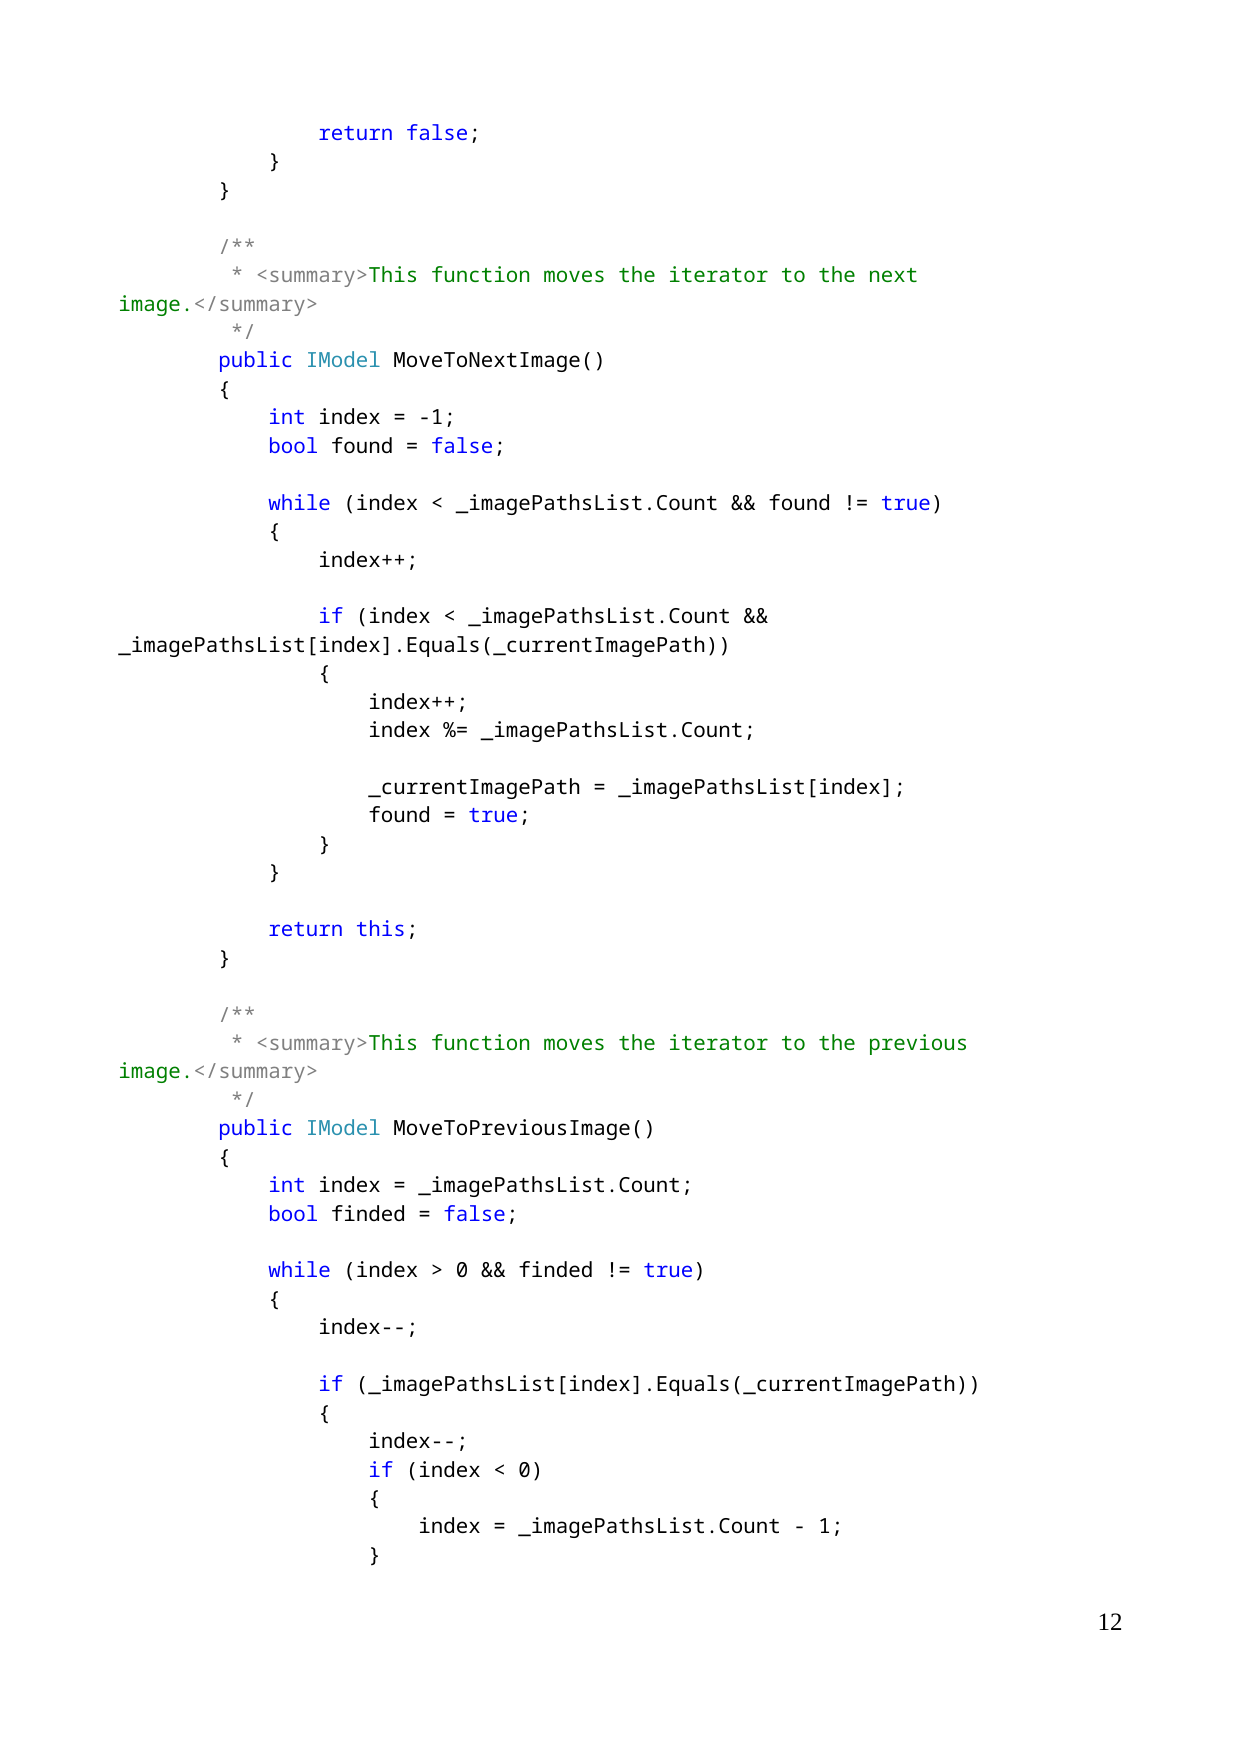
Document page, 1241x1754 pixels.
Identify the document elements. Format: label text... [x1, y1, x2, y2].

text { [118, 516, 1122, 545]
text index--; [118, 1426, 1122, 1455]
text { [118, 1483, 1122, 1512]
text { [118, 374, 1122, 402]
text { [118, 1142, 1122, 1170]
text { [118, 658, 1122, 687]
text bool finded = false; [118, 1199, 1122, 1227]
text * <summary>This function moves the iterator to the previous image.</summary> [118, 1028, 1122, 1085]
text } [118, 1540, 1122, 1568]
text public IModel MoveToPreviousImage() [118, 1113, 1122, 1142]
text int index = _imagePathsList.Count; [118, 1170, 1122, 1199]
text if (_imagePathsList[index].Equals(_currentImagePath)) [118, 1369, 1122, 1398]
text if (index < _imagePathsList.Count && _imagePathsList[index].Equals(_currentImagePath)) [118, 602, 1122, 658]
text return this; [118, 914, 1122, 943]
text /** [118, 1000, 1122, 1028]
text bool found = false; [118, 431, 1122, 459]
text while (index > 0 && finded != true) [118, 1256, 1122, 1284]
text /** [118, 232, 1122, 260]
text */ [118, 317, 1122, 346]
text int index = -1; [118, 402, 1122, 431]
text index++; [118, 545, 1122, 573]
text { [118, 1284, 1122, 1312]
text index++; [118, 687, 1122, 715]
text } [118, 829, 1122, 857]
text * <summary>This function moves the iterator to the next image.</summary> [118, 260, 1122, 317]
text _currentImagePath = _imagePathsList[index]; [118, 772, 1122, 801]
text */ [118, 1085, 1122, 1113]
text index %= _imagePathsList.Count; [118, 715, 1122, 744]
text } [118, 857, 1122, 886]
text } [118, 147, 1122, 175]
text while (index < _imagePathsList.Count && found != true) [118, 488, 1122, 516]
text } [118, 943, 1122, 971]
text index--; [118, 1312, 1122, 1341]
text public IModel MoveToNextImage() [118, 346, 1122, 374]
text if (index < 0) [118, 1455, 1122, 1483]
text found = true; [118, 801, 1122, 829]
text { [118, 1398, 1122, 1426]
text index = _imagePathsList.Count - 1; [118, 1512, 1122, 1540]
text return false; [118, 118, 1122, 147]
text } [118, 175, 1122, 203]
